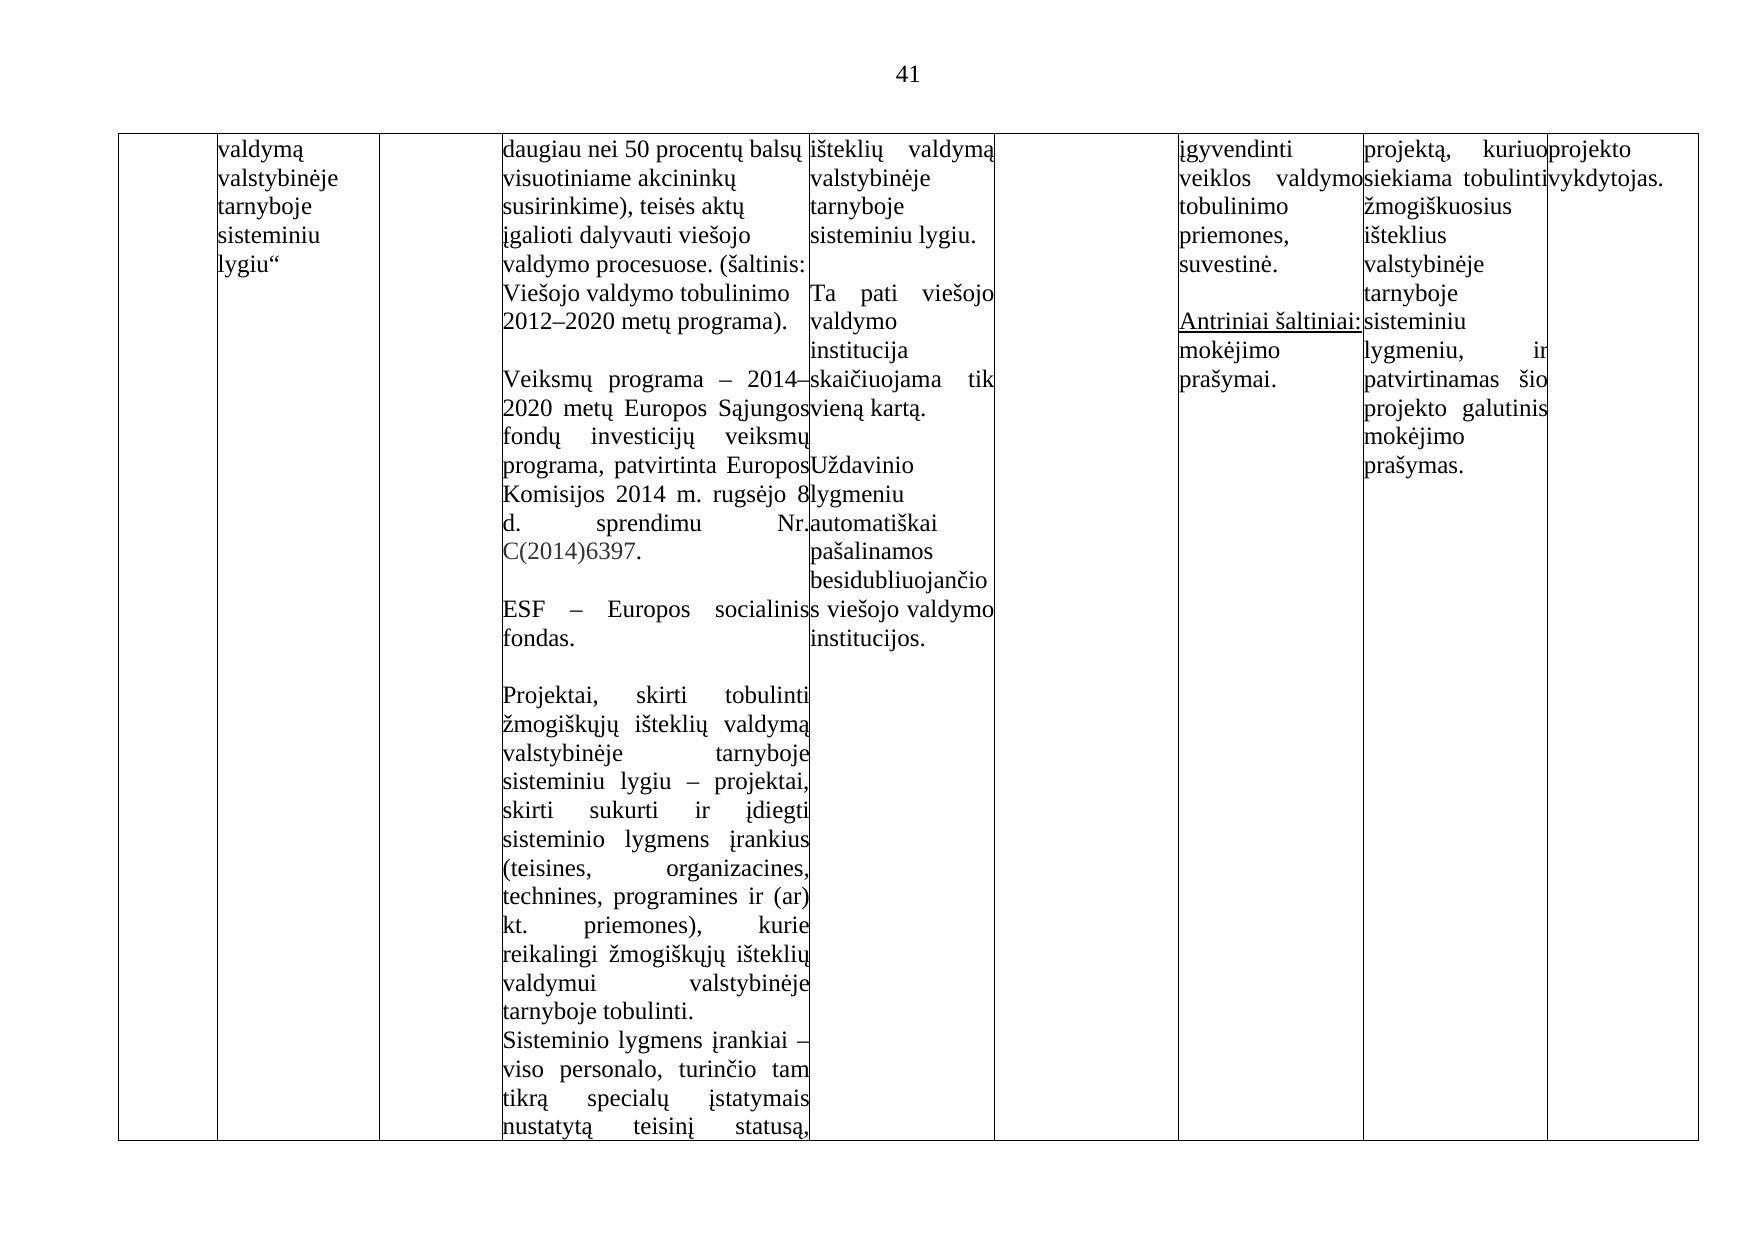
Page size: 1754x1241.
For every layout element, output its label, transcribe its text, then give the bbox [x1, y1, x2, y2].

table_cell išteklių valdymą valstybinėje tarnyboje sisteminiu lygiu. Ta pati viešojo valdymo institucija skaičiuojama tik vieną kartą. Uždavinio lygmeniu automatiškai pašalinamos besidubliuojančios viešojo valdymo institucijos. [810, 134, 994, 1140]
table_cell projektą, kuriuo siekiama tobulinti žmogiškuosius išteklius valstybinėje tarnyboje sisteminiu lygmeniu, ir patvirtinamas šio projekto galutinis mokėjimo prašymas. [1364, 134, 1547, 1140]
table_cell įgyvendinti veiklos valdymo tobulinimo priemones, suvestinė. Antriniai šaltiniai: mokėjimo prašymai. [1179, 134, 1363, 1140]
table_cell [119, 134, 217, 1140]
table_cell [995, 134, 1178, 1140]
table_cell daugiau nei 50 procentų balsų visuotiniame akcininkų susirinkime), teisės aktų įgalioti dalyvauti viešojo valdymo procesuose. (šaltinis: Viešojo valdymo tobulinimo 2012–2020 metų programa). Veiksmų programa – 2014–2020 metų Europos Sąjungos fondų investicijų veiksmų programa, patvirtinta Europos Komisijos 2014 m. rugsėjo 8 d. sprendimu Nr. C(2014)6397. ESF – Europos socialinis fondas. Projektai, skirti tobulinti žmogiškųjų išteklių valdymą valstybinėje tarnyboje sisteminiu lygiu – projektai, skirti sukurti ir įdiegti sisteminio lygmens įrankius (teisines, organizacines, technines, programines ir (ar) kt. priemones), kurie reikalingi žmogiškųjų išteklių valdymui valstybinėje tarnyboje tobulinti. Sisteminio lygmens įrankiai – viso personalo, turinčio tam tikrą specialų įstatymais nustatytą teisinį statusą, [503, 134, 809, 1140]
table_cell valdymą valstybinėje tarnyboje sisteminiu lygiu“ [218, 134, 379, 1140]
table_cell [380, 134, 502, 1140]
table_cell projekto vykdytojas. [1548, 134, 1698, 1140]
